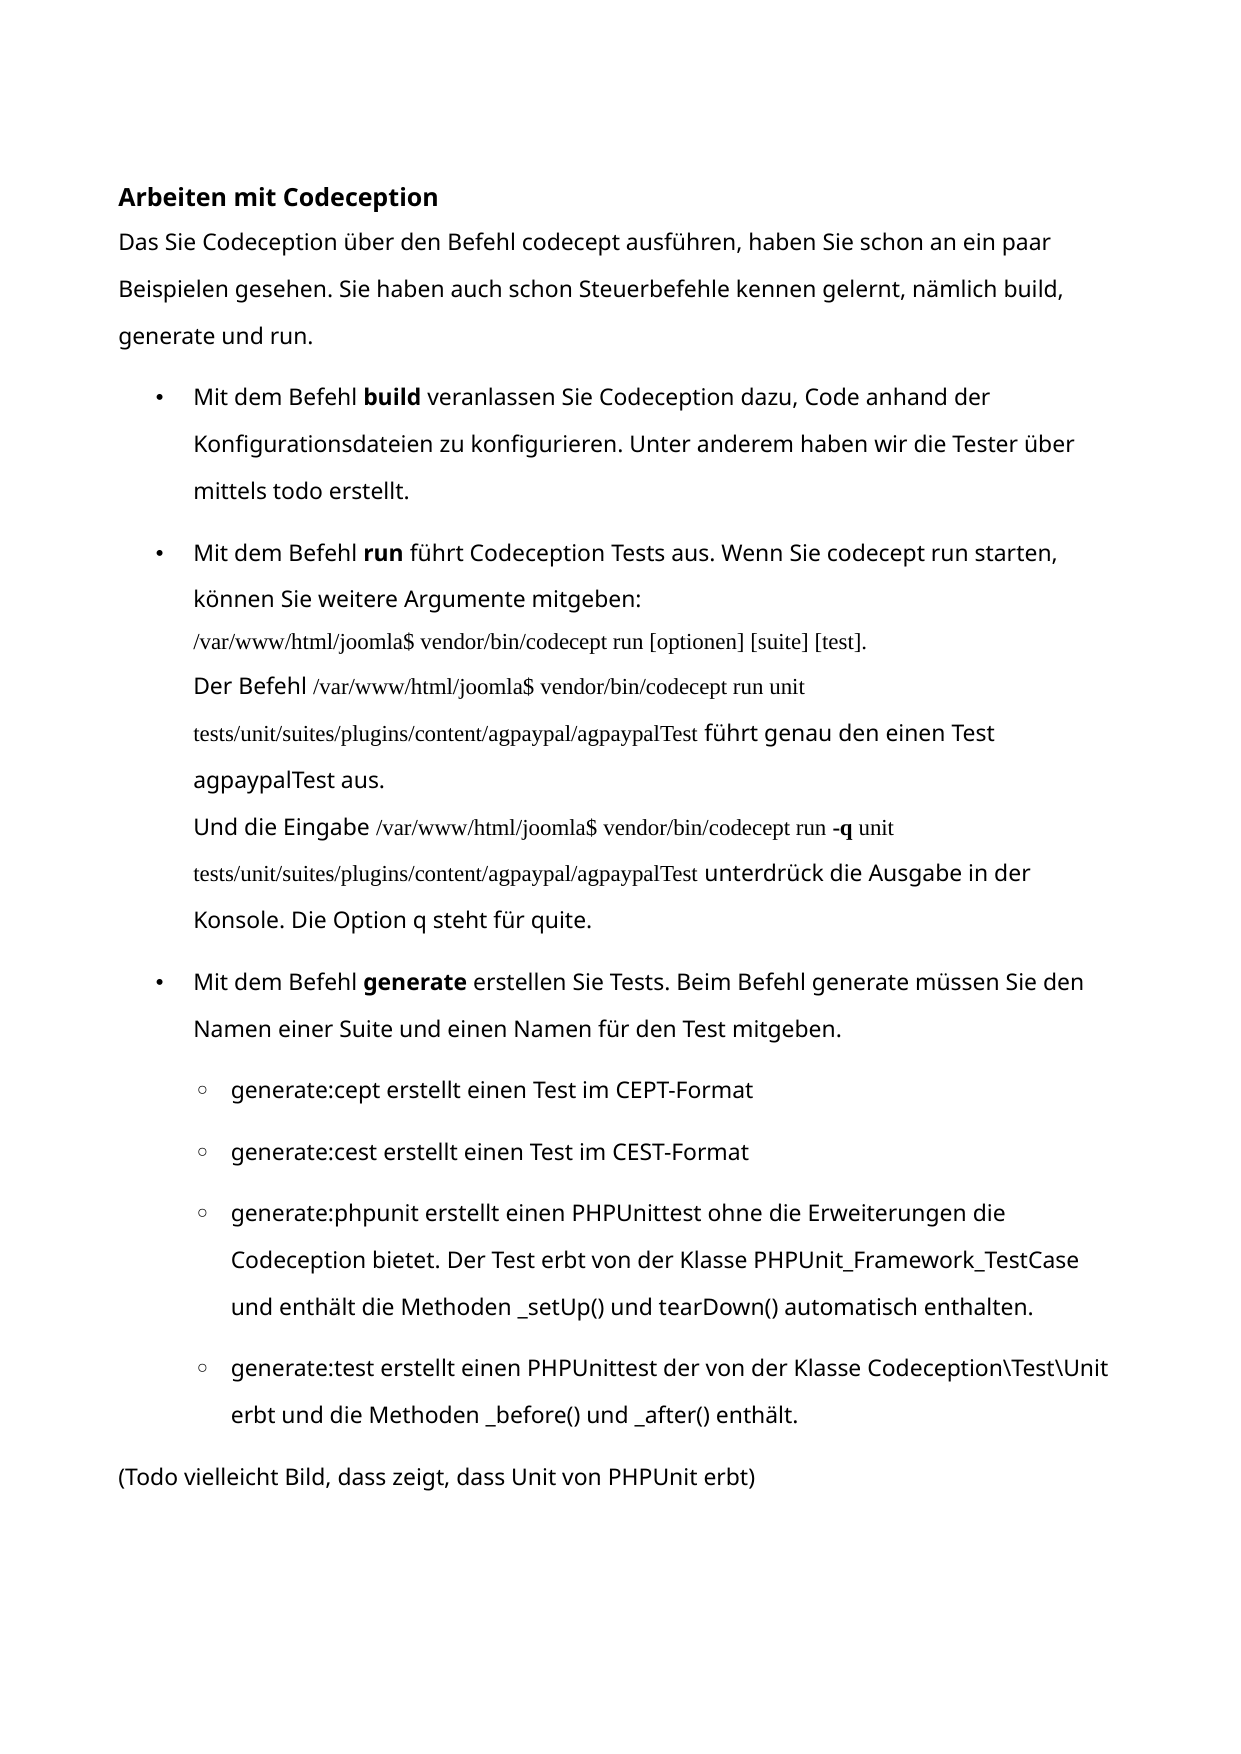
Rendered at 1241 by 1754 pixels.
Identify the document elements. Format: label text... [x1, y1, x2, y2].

list Mit dem Befehl generate erstellen Sie Tests. Beim Befehl generate müssen Sie den Namen einer Suite und einen Namen für den Test mitgeben. [156, 966, 1122, 1044]
text (Todo vielleicht Bild, dass zeigt, dass Unit von PHPUnit erbt) [118, 1460, 1122, 1492]
list generate:cest erstellt einen Test im CEST-Format [193, 1135, 1122, 1167]
list Mit dem Befehl run führt Codeception Tests aus. Wenn Sie codecept run starten, können Sie weitere Argumente mitgeben: /var/www/html/joomla$ vendor/bin/codecept run [optionen] [suite] [test]. Der Befehl /var/www/html/joomla$ vendor/bin/codecept run unit tests/unit/suites/plugins/content/agpaypal/agpaypalTest führt genau den einen Test agpaypalTest aus. Und die Eingabe /var/www/html/joomla$ vendor/bin/codecept run -q unit tests/unit/suites/plugins/content/agpaypal/agpaypalTest unterdrück die Ausgabe in der Konsole. Die Option q steht für quite. [156, 537, 1122, 935]
list Mit dem Befehl build veranlassen Sie Codeception dazu, Code anhand der Konfigurationsdateien zu konfigurieren. Unter anderem haben wir die Tester über mittels todo erstellt. [156, 381, 1122, 506]
list generate:cept erstellt einen Test im CEPT-Format [193, 1074, 1122, 1105]
list generate:test erstellt einen PHPUnittest der von der Klasse Codeception\Test\Unit erbt und die Methoden _before() und _after() enthält. [193, 1352, 1122, 1430]
text Das Sie Codeception über den Befehl codecept ausführen, haben Sie schon an ein paar Beispielen gesehen. Sie haben auch schon Steuerbefehle kennen gelernt, nämlich build, generate und run. [118, 226, 1122, 351]
subtitle Arbeiten mit Codeception [118, 179, 1122, 214]
list generate:phpunit erstellt einen PHPUnittest ohne die Erweiterungen die Codeception bietet. Der Test erbt von der Klasse PHPUnit_Framework_TestCase und enthält die Methoden _setUp() und tearDown() automatisch enthalten. [193, 1197, 1122, 1322]
